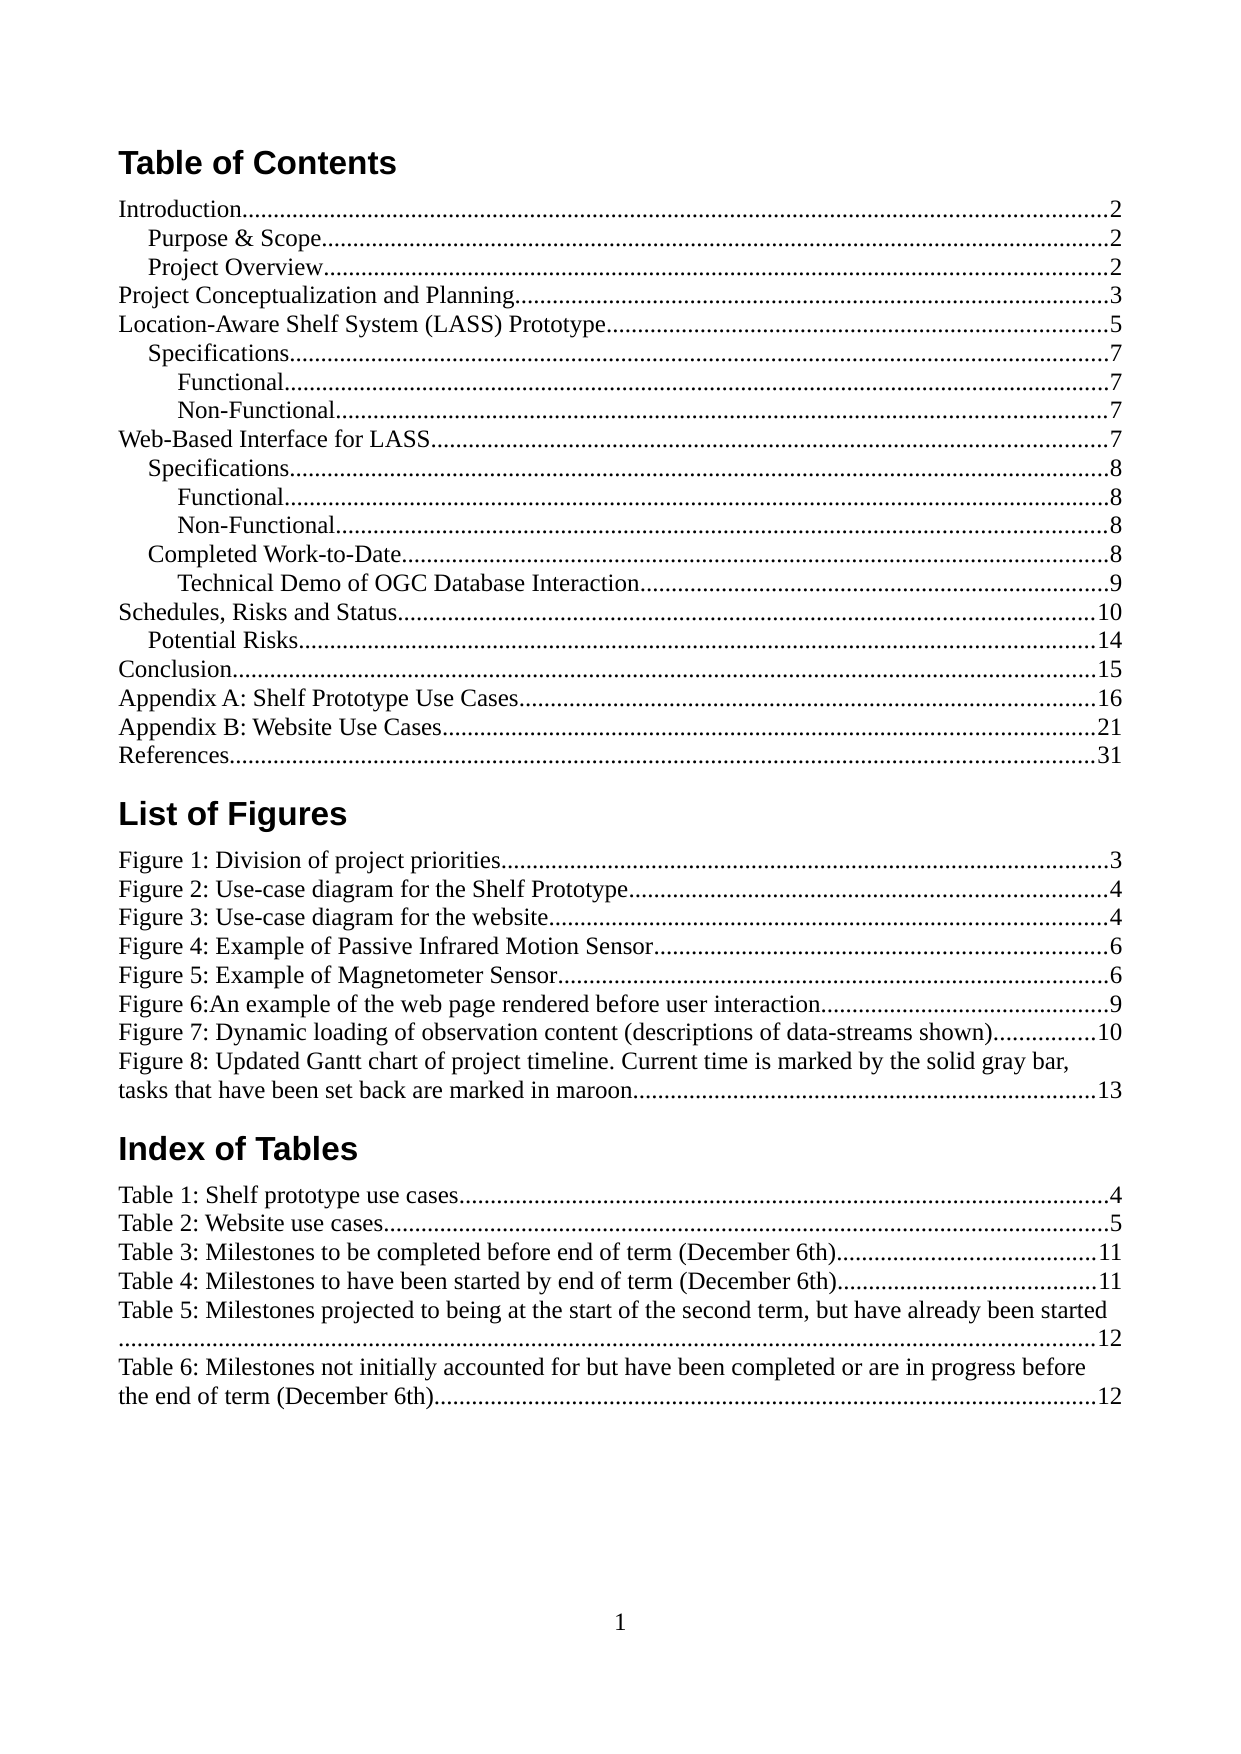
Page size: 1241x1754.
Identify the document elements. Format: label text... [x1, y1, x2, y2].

text Potential Risks 14 [148, 625, 1122, 654]
text Table 5: Milestones projected to being at the start of the second term, but have already been started 12 [118, 1295, 1122, 1352]
text Figure 4: Example of Passive Infrared Motion Sensor 6 [118, 931, 1122, 960]
text Functional 7 [177, 367, 1122, 395]
text Functional 8 [177, 482, 1122, 510]
text Table 2: Website use cases 5 [118, 1208, 1122, 1237]
text Specifications 8 [148, 453, 1122, 482]
text Table 6: Milestones not initially accounted for but have been completed or are in progress before the end of term (December 6th) 12 [118, 1352, 1122, 1410]
text Appendix A: Shelf Prototype Use Cases 16 [118, 683, 1122, 712]
subtitle List of Figures [118, 794, 1122, 832]
text Web-Based Interface for LASS 7 [118, 424, 1122, 453]
text Table 3: Milestones to be completed before end of term (December 6th) 11 [118, 1237, 1122, 1266]
text References 31 [118, 740, 1122, 769]
text Project Overview 2 [148, 252, 1122, 280]
text Schedules, Risks and Status 10 [118, 597, 1122, 625]
text Purpose & Scope 2 [148, 223, 1122, 252]
subtitle Table of Contents [118, 143, 1122, 182]
text Table 1: Shelf prototype use cases 4 [118, 1180, 1122, 1208]
text Figure 2: Use-case diagram for the Shelf Prototype 4 [118, 874, 1122, 902]
text Figure 6:An example of the web page rendered before user interaction 9 [118, 989, 1122, 1017]
text Appendix B: Website Use Cases 21 [118, 712, 1122, 740]
text Conclusion 15 [118, 654, 1122, 683]
text Technical Demo of OGC Database Interaction 9 [177, 568, 1122, 597]
text Introduction 2 [118, 194, 1122, 223]
text Figure 8: Updated Gantt chart of project timeline. Current time is marked by the solid gray bar, tasks that have been set back are marked in maroon. 13 [118, 1046, 1122, 1104]
text Figure 3: Use-case diagram for the website 4 [118, 902, 1122, 931]
text Figure 7: Dynamic loading of observation content (descriptions of data-streams shown) 10 [118, 1017, 1122, 1046]
text Completed Work-to-Date 8 [148, 539, 1122, 568]
text Specifications 7 [148, 338, 1122, 367]
text Non-Functional 7 [177, 395, 1122, 424]
text Table 4: Milestones to have been started by end of term (December 6th) 11 [118, 1266, 1122, 1295]
text Non-Functional 8 [177, 510, 1122, 539]
text Figure 1: Division of project priorities 3 [118, 845, 1122, 874]
text Project Conceptualization and Planning 3 [118, 280, 1122, 309]
subtitle Index of Tables [118, 1129, 1122, 1167]
text Figure 5: Example of Magnetometer Sensor 6 [118, 960, 1122, 989]
text Location-Aware Shelf System (LASS) Prototype 5 [118, 309, 1122, 338]
